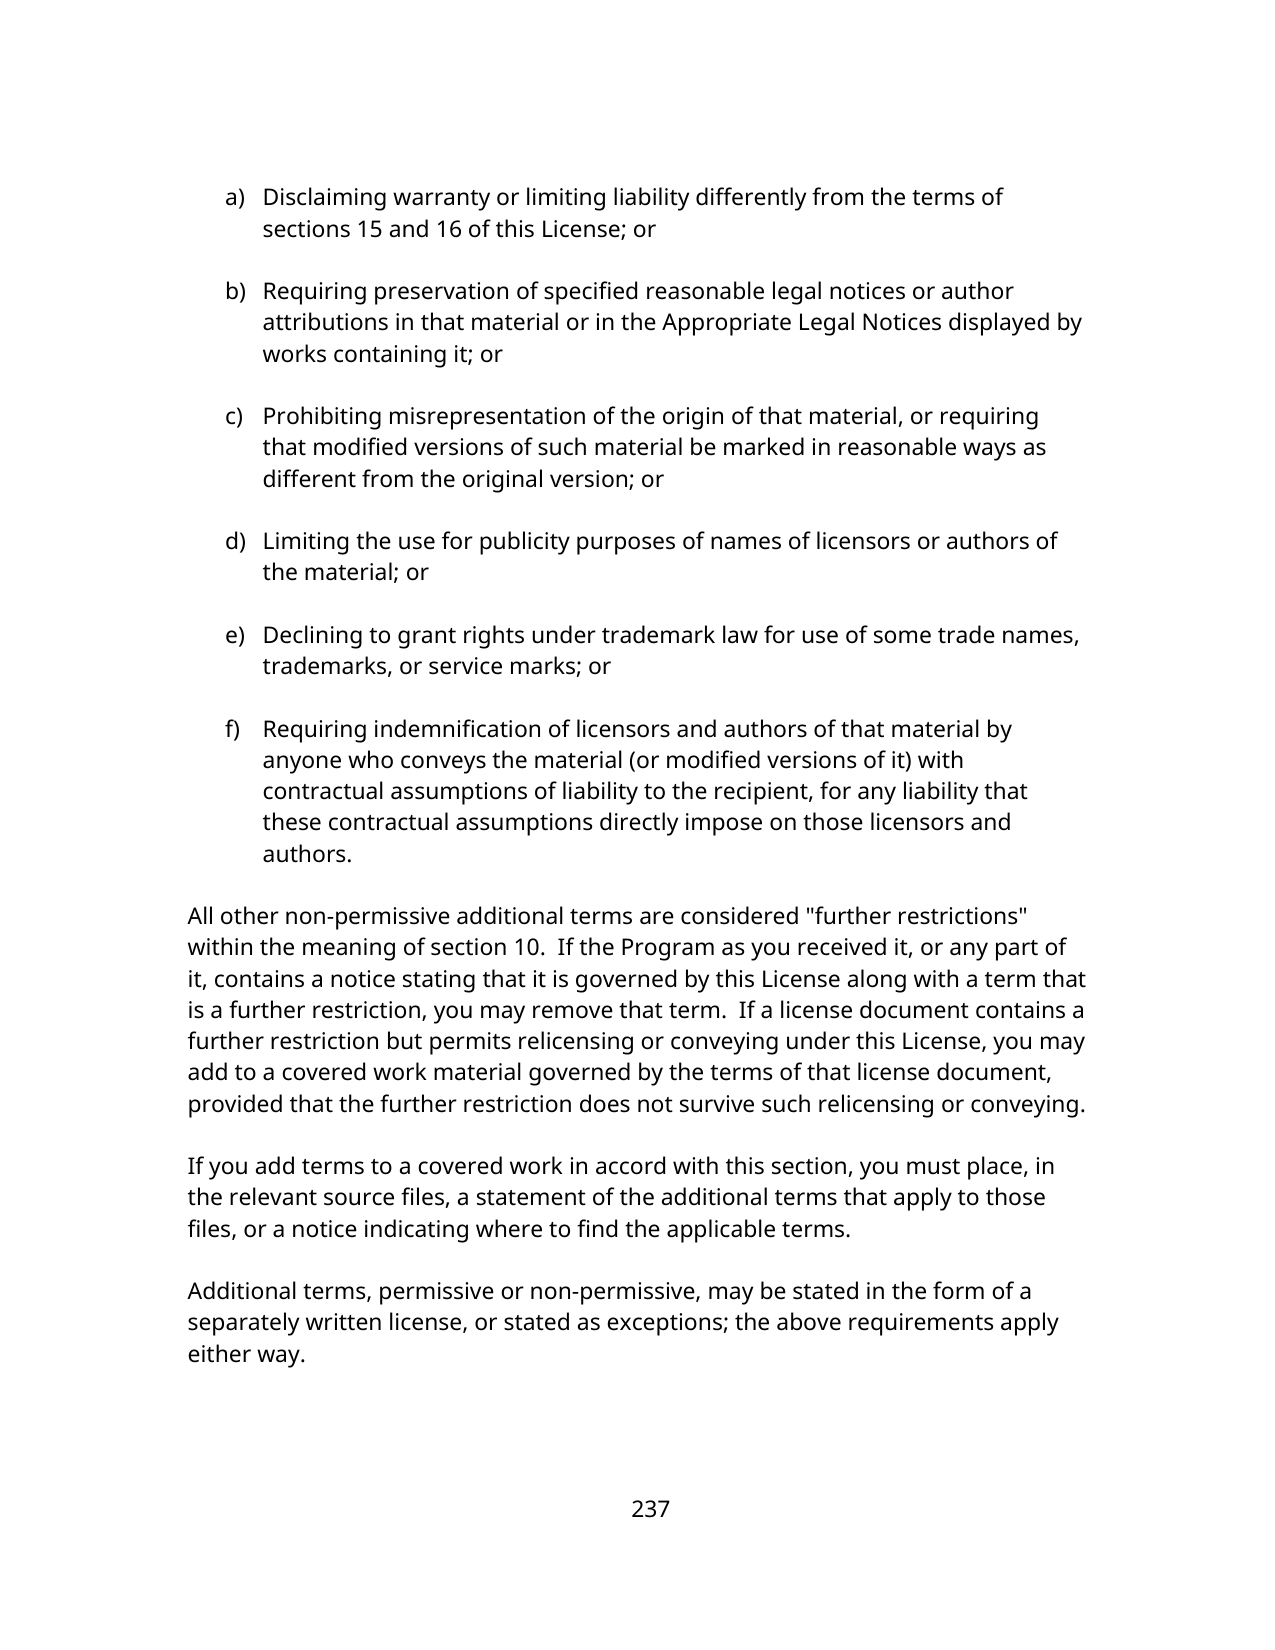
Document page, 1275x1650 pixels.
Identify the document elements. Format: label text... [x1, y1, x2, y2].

list Disclaiming warranty or limiting liability differently from the terms of sections 15 and 16 of this License; or [225, 181, 1087, 275]
list Requiring indemnification of licensors and authors of that material by anyone who conveys the material (or modified versions of it) with contractual assumptions of liability to the recipient, for any liability that these contractual assumptions directly impose on those licensors and authors. [225, 712, 1087, 869]
list Limiting the use for publicity purposes of names of licensors or authors of the material; or [225, 525, 1087, 619]
text All other non-permissive additional terms are considered "further restrictions" within the meaning of section 10. If the Program as you received it, or any part of it, contains a notice stating that it is governed by this License along with a term that is a further restriction, you may remove that term. If a license document contains a further restriction but permits relicensing or conveying under this License, you may add to a covered work material governed by the terms of that license document, provided that the further restriction does not survive such relicensing or conveying. [187, 900, 1087, 1119]
list Declining to grant rights under trademark law for use of some trade names, trademarks, or service marks; or [225, 619, 1087, 712]
list Prohibiting misrepresentation of the origin of that material, or requiring that modified versions of such material be marked in reasonable ways as different from the original version; or [225, 400, 1087, 525]
text Additional terms, permissive or non-permissive, may be stated in the form of a separately written license, or stated as exceptions; the above requirements apply either way. [187, 1275, 1087, 1369]
list Requiring preservation of specified reasonable legal notices or author attributions in that material or in the Appropriate Legal Notices displayed by works containing it; or [225, 275, 1087, 400]
text If you add terms to a covered work in accord with this section, you must place, in the relevant source files, a statement of the additional terms that apply to those files, or a notice indicating where to find the applicable terms. [187, 1150, 1087, 1244]
